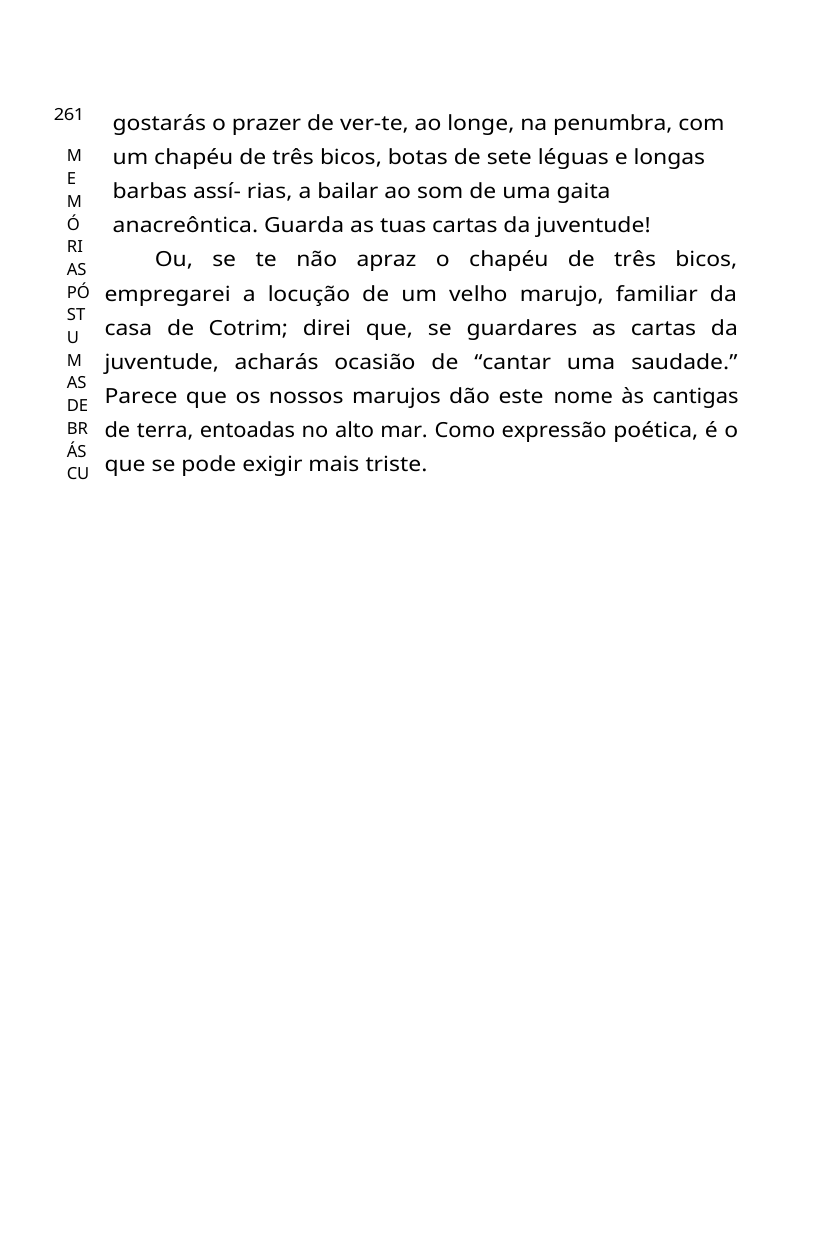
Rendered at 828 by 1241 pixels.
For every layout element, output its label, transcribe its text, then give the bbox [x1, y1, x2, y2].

text 261 gostarás o prazer de ver-te, ao longe, na penumbra, com um chapéu de três bicos, botas de sete léguas e longas barbas assí- rias, a bailar ao som de uma gaita anacreôntica. Guarda as tuas cartas da juventude! [54, 103, 745, 483]
text Ou, se te não apraz o chapéu de três bicos, empregarei a locução de um velho marujo, familiar da casa de Cotrim; direi que, se guardares as cartas da juventude, acharás ocasião de “cantar uma saudade.” Parece que os nossos marujos dão este nome às cantigas de terra, entoadas no alto mar. Como expressão poética, é o que se pode exigir mais triste. [104, 244, 738, 477]
text MEMÓRIAS PÓSTUMAS DE BRÁS CUBAS [67, 144, 90, 483]
